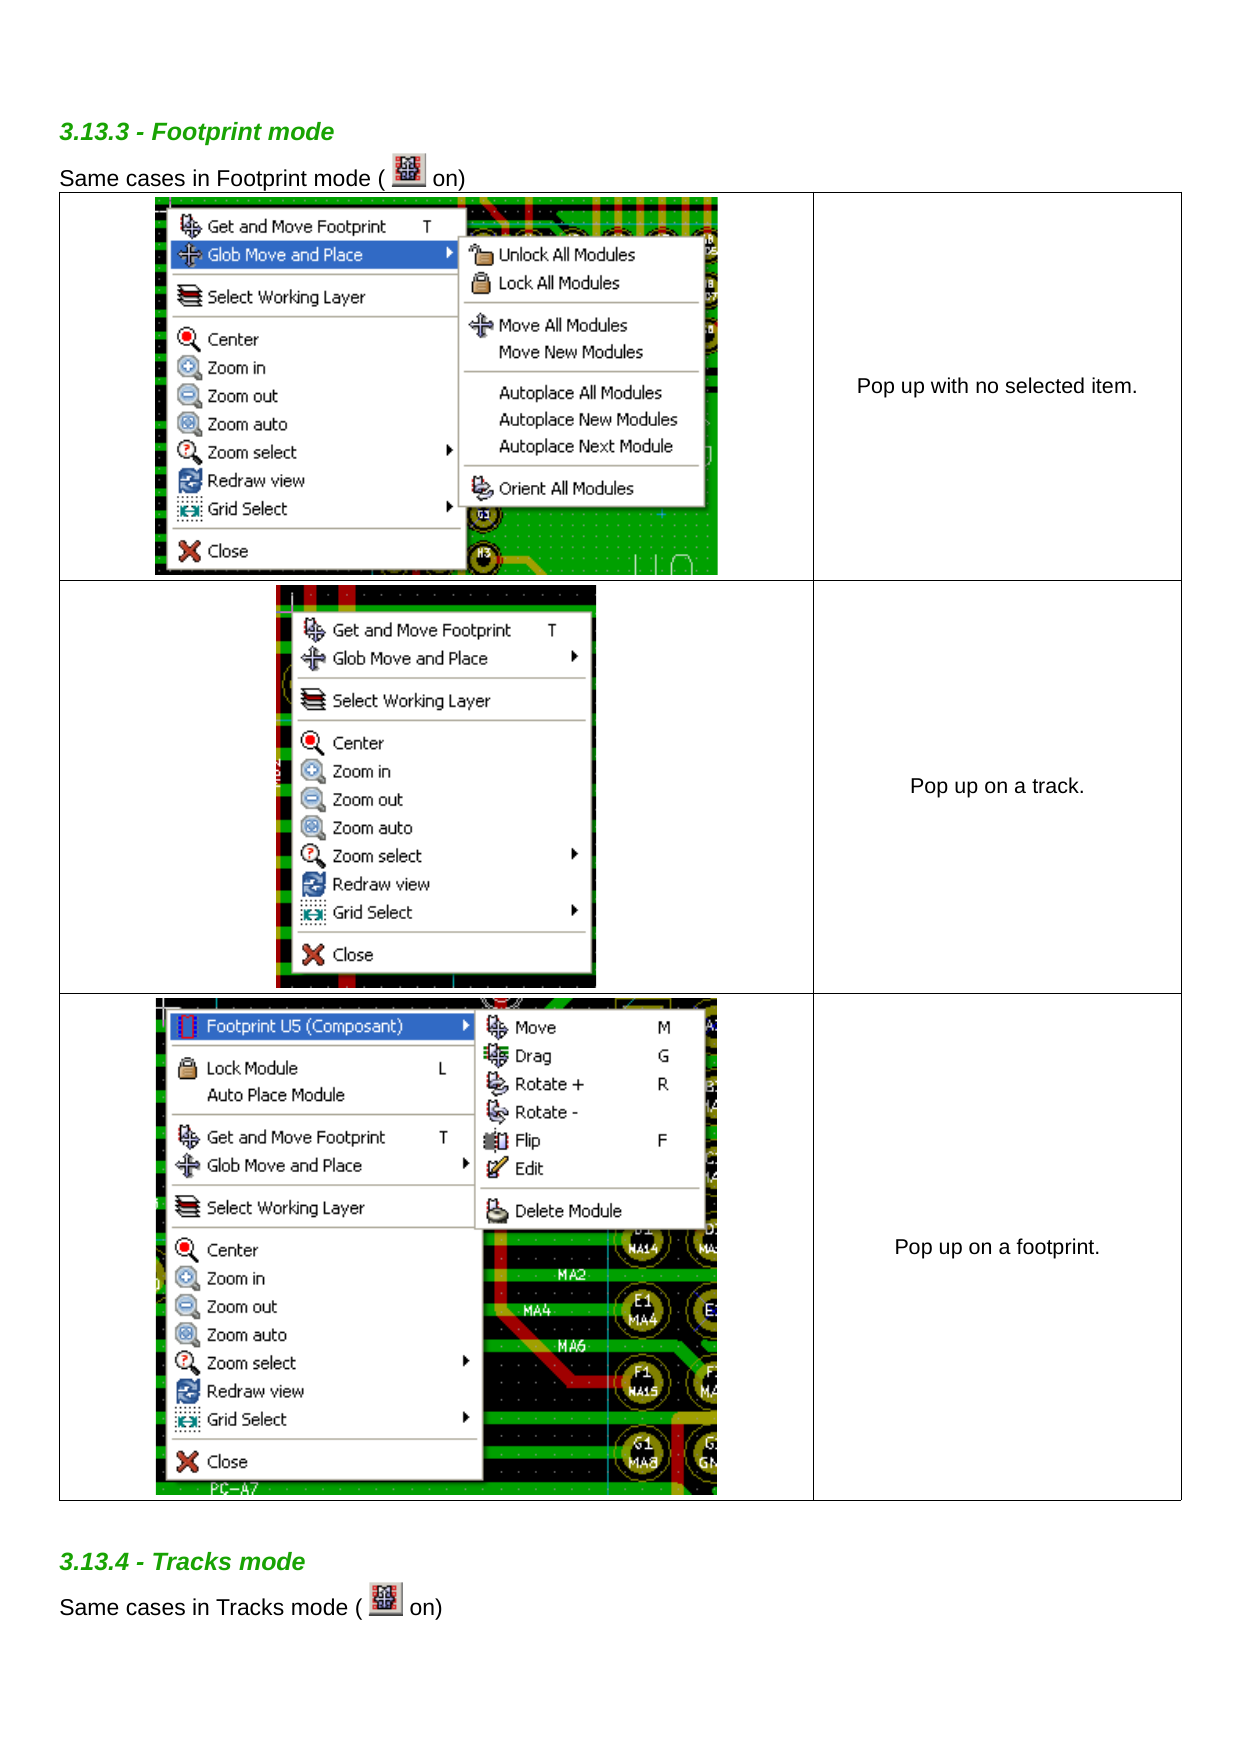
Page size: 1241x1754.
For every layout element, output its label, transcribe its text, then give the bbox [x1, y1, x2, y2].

subtitle Footprint mode [59, 118, 1181, 146]
picture [391, 152, 427, 187]
picture [155, 998, 717, 1495]
table_cell Pop up on a track. [814, 581, 1181, 993]
picture [276, 585, 597, 988]
text Same cases in Footprint mode ( on) [59, 153, 1181, 192]
table_cell Pop up on a footprint. [814, 994, 1181, 1500]
table_header [60, 193, 813, 580]
subtitle Tracks mode [59, 1547, 1181, 1575]
picture [368, 1581, 403, 1616]
table_header Pop up with no selected item. [814, 193, 1181, 580]
table_cell [60, 994, 813, 1500]
table_cell [60, 581, 813, 993]
text Same cases in Tracks mode ( on) [59, 1582, 1181, 1621]
picture [155, 197, 718, 575]
